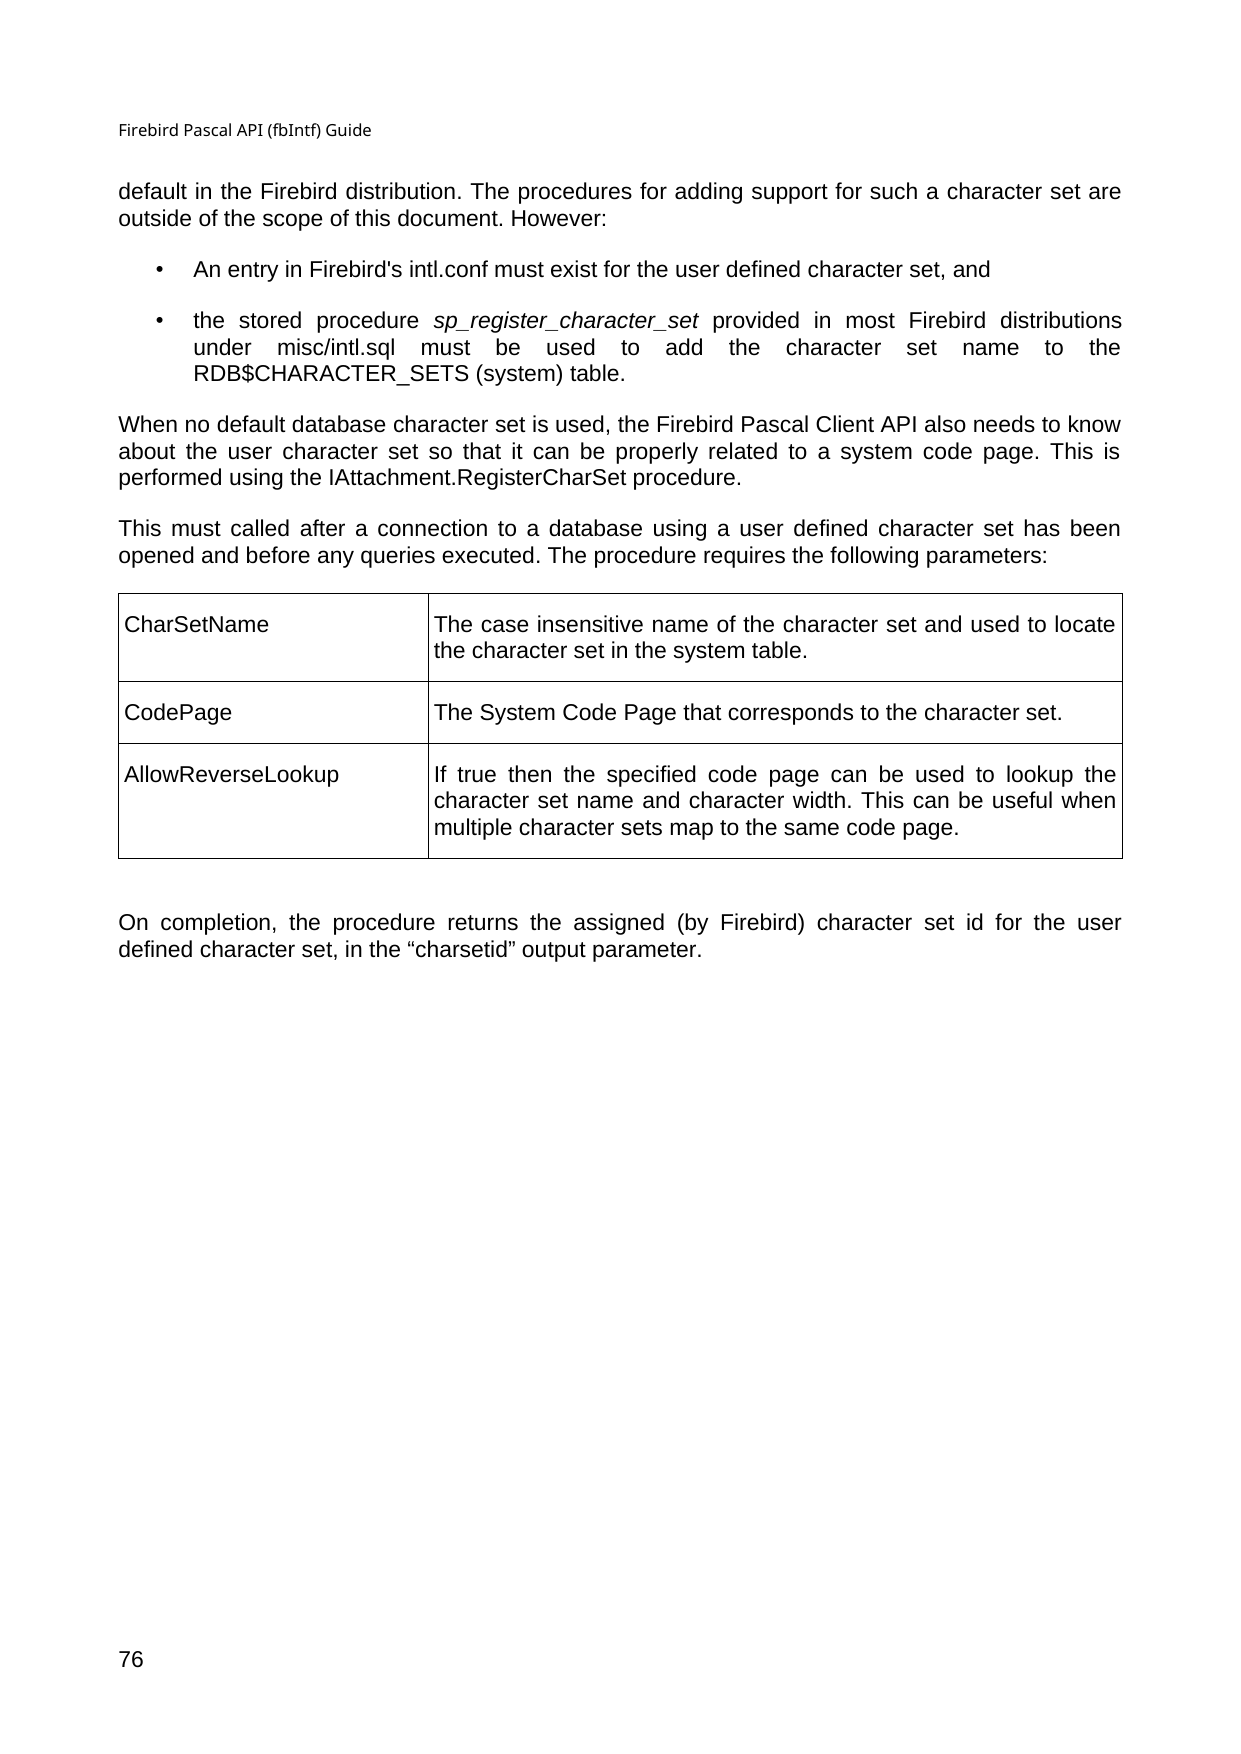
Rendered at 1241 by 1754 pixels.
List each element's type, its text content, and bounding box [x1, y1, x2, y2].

table_cell If true then the specified code page can be used to lookup the character set name and character width. This can be useful when multiple character sets map to the same code page. [429, 744, 1122, 858]
table_cell AllowReverseLookup [119, 744, 428, 858]
table_header CharSetName [119, 594, 428, 681]
table_cell CodePage [119, 682, 428, 743]
text On completion, the procedure returns the assigned (by Firebird) character set id for the user defined character set, in the “charsetid” output parameter. [118, 909, 1122, 962]
text default in the Firebird distribution. The procedures for adding support for such a character set are outside of the scope of this document. However: [118, 178, 1122, 231]
table_header The case insensitive name of the character set and used to locate the character set in the system table. [429, 594, 1122, 681]
text When no default database character set is used, the Firebird Pascal Client API also needs to know about the user character set so that it can be properly related to a system code page. This is performed using the IAttachment.RegisterCharSet procedure. [118, 411, 1122, 490]
table_cell The System Code Page that corresponds to the character set. [429, 682, 1122, 743]
list An entry in Firebird's intl.conf must exist for the user defined character set, and [156, 256, 1122, 282]
text This must called after a connection to a database using a user defined character set has been opened and before any queries executed. The procedure requires the following parameters: [118, 515, 1122, 568]
list the stored procedure sp_register_character_set provided in most Firebird distributions under misc/intl.sql must be used to add the character set name to the RDB$CHARACTER_SETS (system) table. [156, 307, 1122, 386]
